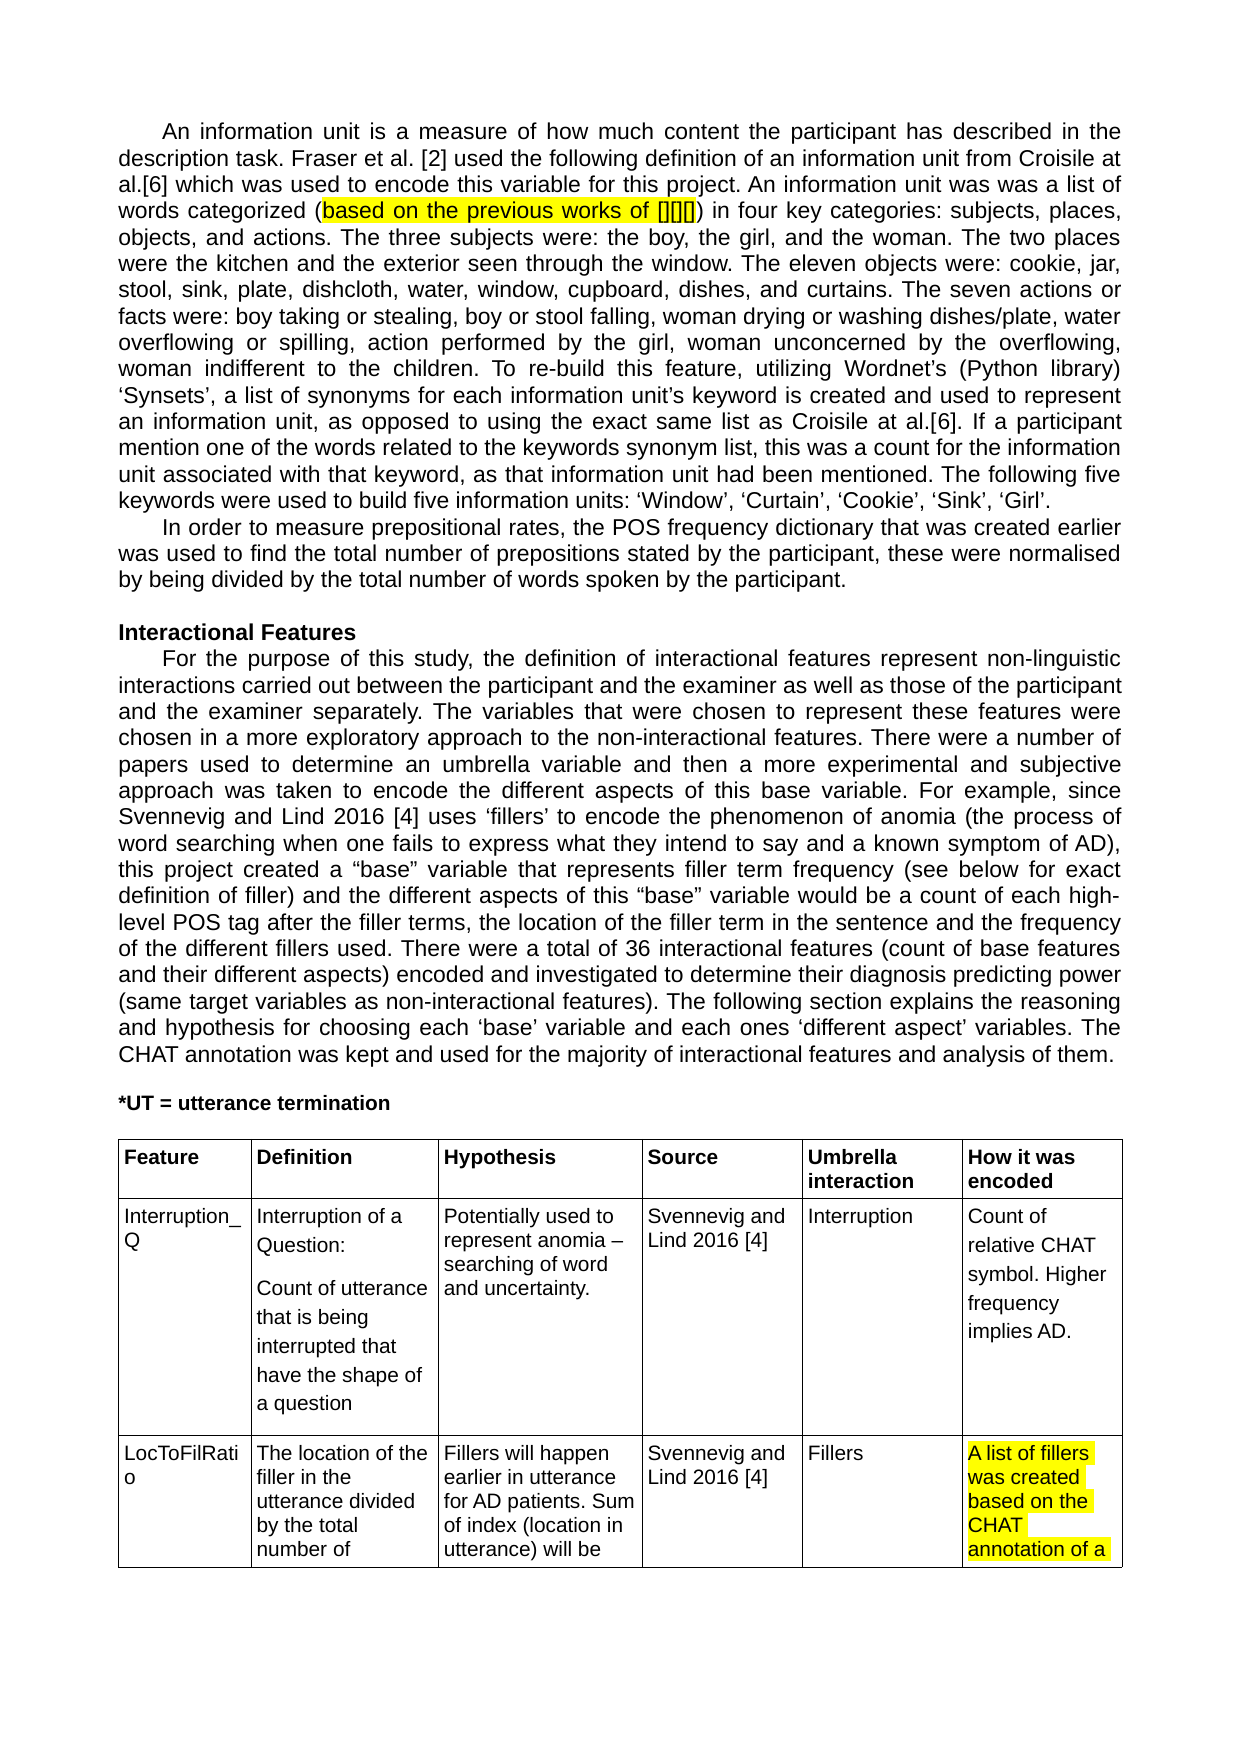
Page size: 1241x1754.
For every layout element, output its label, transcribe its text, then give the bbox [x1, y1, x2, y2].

table_header Umbrella interaction [803, 1140, 962, 1198]
table_header Source [643, 1140, 802, 1198]
table_header Hypothesis [439, 1140, 642, 1198]
table_cell Interruption of a Question: Count of utterance that is being interrupted that have the shape of a question [252, 1199, 438, 1435]
table_cell Interruption_Q [119, 1199, 251, 1435]
text *UT = utterance termination [118, 1091, 1122, 1115]
table_cell Svennevig and Lind 2016 [4] [643, 1436, 802, 1567]
table_cell Svennevig and Lind 2016 [4] [643, 1199, 802, 1435]
text An information unit is a measure of how much content the participant has described in the description task. Fraser et al. [2] used the following definition of an information unit from Croisile at al.[6] which was used to encode this variable for this project. An information unit was was a list of words categorized (based on the previous works of [][][]) in four key categories: subjects, places, objects, and actions. The three subjects were: the boy, the girl, and the woman. The two places were the kitchen and the exterior seen through the window. The eleven objects were: cookie, jar, stool, sink, plate, dishcloth, water, window, cupboard, dishes, and curtains. The seven actions or facts were: boy taking or stealing, boy or stool falling, woman drying or washing dishes/plate, water overflowing or spilling, action performed by the girl, woman unconcerned by the overflowing, woman indifferent to the children. To re-build this feature, utilizing Wordnet’s (Python library) ‘Synsets’, a list of synonyms for each information unit’s keyword is created and used to represent an information unit, as opposed to using the exact same list as Croisile at al.[6]. If a participant mention one of the words related to the keywords synonym list, this was a count for the information unit associated with that keyword, as that information unit had been mentioned. The following five keywords were used to build five information units: ‘Window’, ‘Curtain’, ‘Cookie’, ‘Sink’, ‘Girl’. [118, 118, 1122, 513]
text Interactional Features [118, 619, 1122, 645]
table_cell Count of relative CHAT symbol. Higher frequency implies AD. [963, 1199, 1122, 1435]
table_header Definition [252, 1140, 438, 1198]
table_cell Potentially used to represent anomia – searching of word and uncertainty. [439, 1199, 642, 1435]
table_header How it was encoded [963, 1140, 1122, 1198]
table_cell The location of the filler in the utterance divided by the total number of [252, 1436, 438, 1567]
table_cell A list of fillers was created based on the CHAT annotation of a [963, 1436, 1122, 1567]
text For the purpose of this study, the definition of interactional features represent non-linguistic interactions carried out between the participant and the examiner as well as those of the participant and the examiner separately. The variables that were chosen to represent these features were chosen in a more exploratory approach to the non-interactional features. There were a number of papers used to determine an umbrella variable and then a more experimental and subjective approach was taken to encode the different aspects of this base variable. For example, since Svennevig and Lind 2016 [4] uses ‘fillers’ to encode the phenomenon of anomia (the process of word searching when one fails to express what they intend to say and a known symptom of AD), this project created a “base” variable that represents filler term frequency (see below for exact definition of filler) and the different aspects of this “base” variable would be a count of each high-level POS tag after the filler terms, the location of the filler term in the sentence and the frequency of the different fillers used. There were a total of 36 interactional features (count of base features and their different aspects) encoded and investigated to determine their diagnosis predicting power (same target variables as non-interactional features). The following section explains the reasoning and hypothesis for choosing each ‘base’ variable and each ones ‘different aspect’ variables. The CHAT annotation was kept and used for the majority of interactional features and analysis of them. [118, 645, 1122, 1067]
table_header Feature [119, 1140, 251, 1198]
table_cell Fillers will happen earlier in utterance for AD patients. Sum of index (location in utterance) will be [439, 1436, 642, 1567]
text In order to measure prepositional rates, the POS frequency dictionary that was created earlier was used to find the total number of prepositions stated by the participant, these were normalised by being divided by the total number of words spoken by the participant. [118, 513, 1122, 592]
table_cell Fillers [803, 1436, 962, 1567]
table_cell Interruption [803, 1199, 962, 1435]
table_cell LocToFilRatio [119, 1436, 251, 1567]
